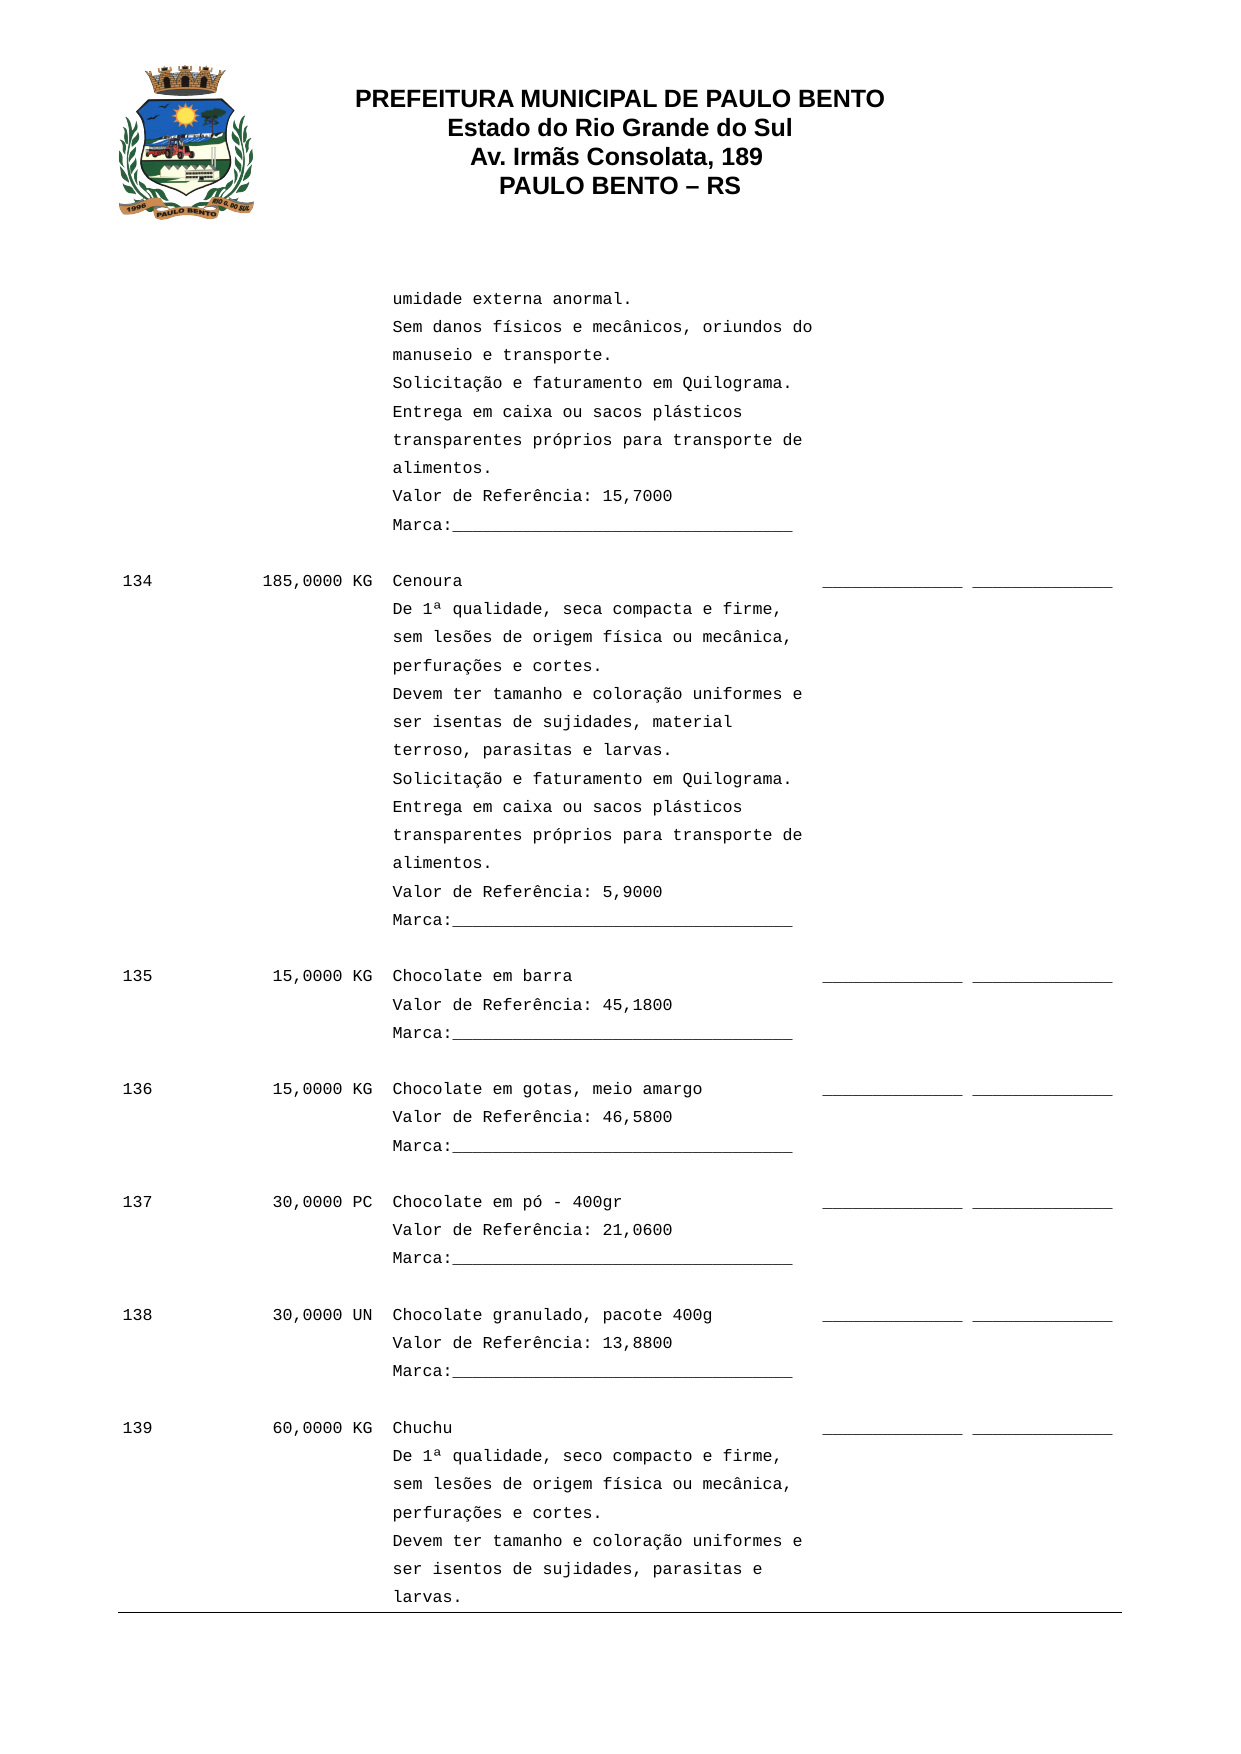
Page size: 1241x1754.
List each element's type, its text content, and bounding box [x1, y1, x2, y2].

picture [118, 65, 254, 220]
text umidade externa anormal. Sem danos físicos e mecânicos, oriundos do manuseio e transporte. Solicitação e faturamento em Quilograma. Entrega em caixa ou sacos plásticos transparentes próprios para transporte de alimentos. Valor de Referência: 15,7000 Marca:__________________________________ 134 185,0000 KG Cenoura ______________ ______________ De 1ª qualidade, seca compacta e firme, sem lesões de origem física ou mecânica, perfurações e cortes. Devem ter tamanho e coloração uniformes e ser isentas de sujidades, material terroso, parasitas e larvas. Solicitação e faturamento em Quilograma. Entrega em caixa ou sacos plásticos transparentes próprios para transporte de alimentos. Valor de Referência: 5,9000 Marca:__________________________________ 135 15,0000 KG Chocolate em barra ______________ ______________ Valor de Referência: 45,1800 Marca:__________________________________ 136 15,0000 KG Chocolate em gotas, meio amargo ______________ ______________ Valor de Referência: 46,5800 Marca:__________________________________ 137 30,0000 PC Chocolate em pó - 400gr ______________ ______________ Valor de Referência: 21,0600 Marca:__________________________________ 138 30,0000 UN Chocolate granulado, pacote 400g ______________ ______________ Valor de Referência: 13,8800 Marca:__________________________________ 139 60,0000 KG Chuchu ______________ ______________ De 1ª qualidade, seco compacto e firme, sem lesões de origem física ou mecânica, perfurações e cortes. Devem ter tamanho e coloração uniformes e ser isentos de sujidades, parasitas e larvas. [118, 286, 1122, 1612]
